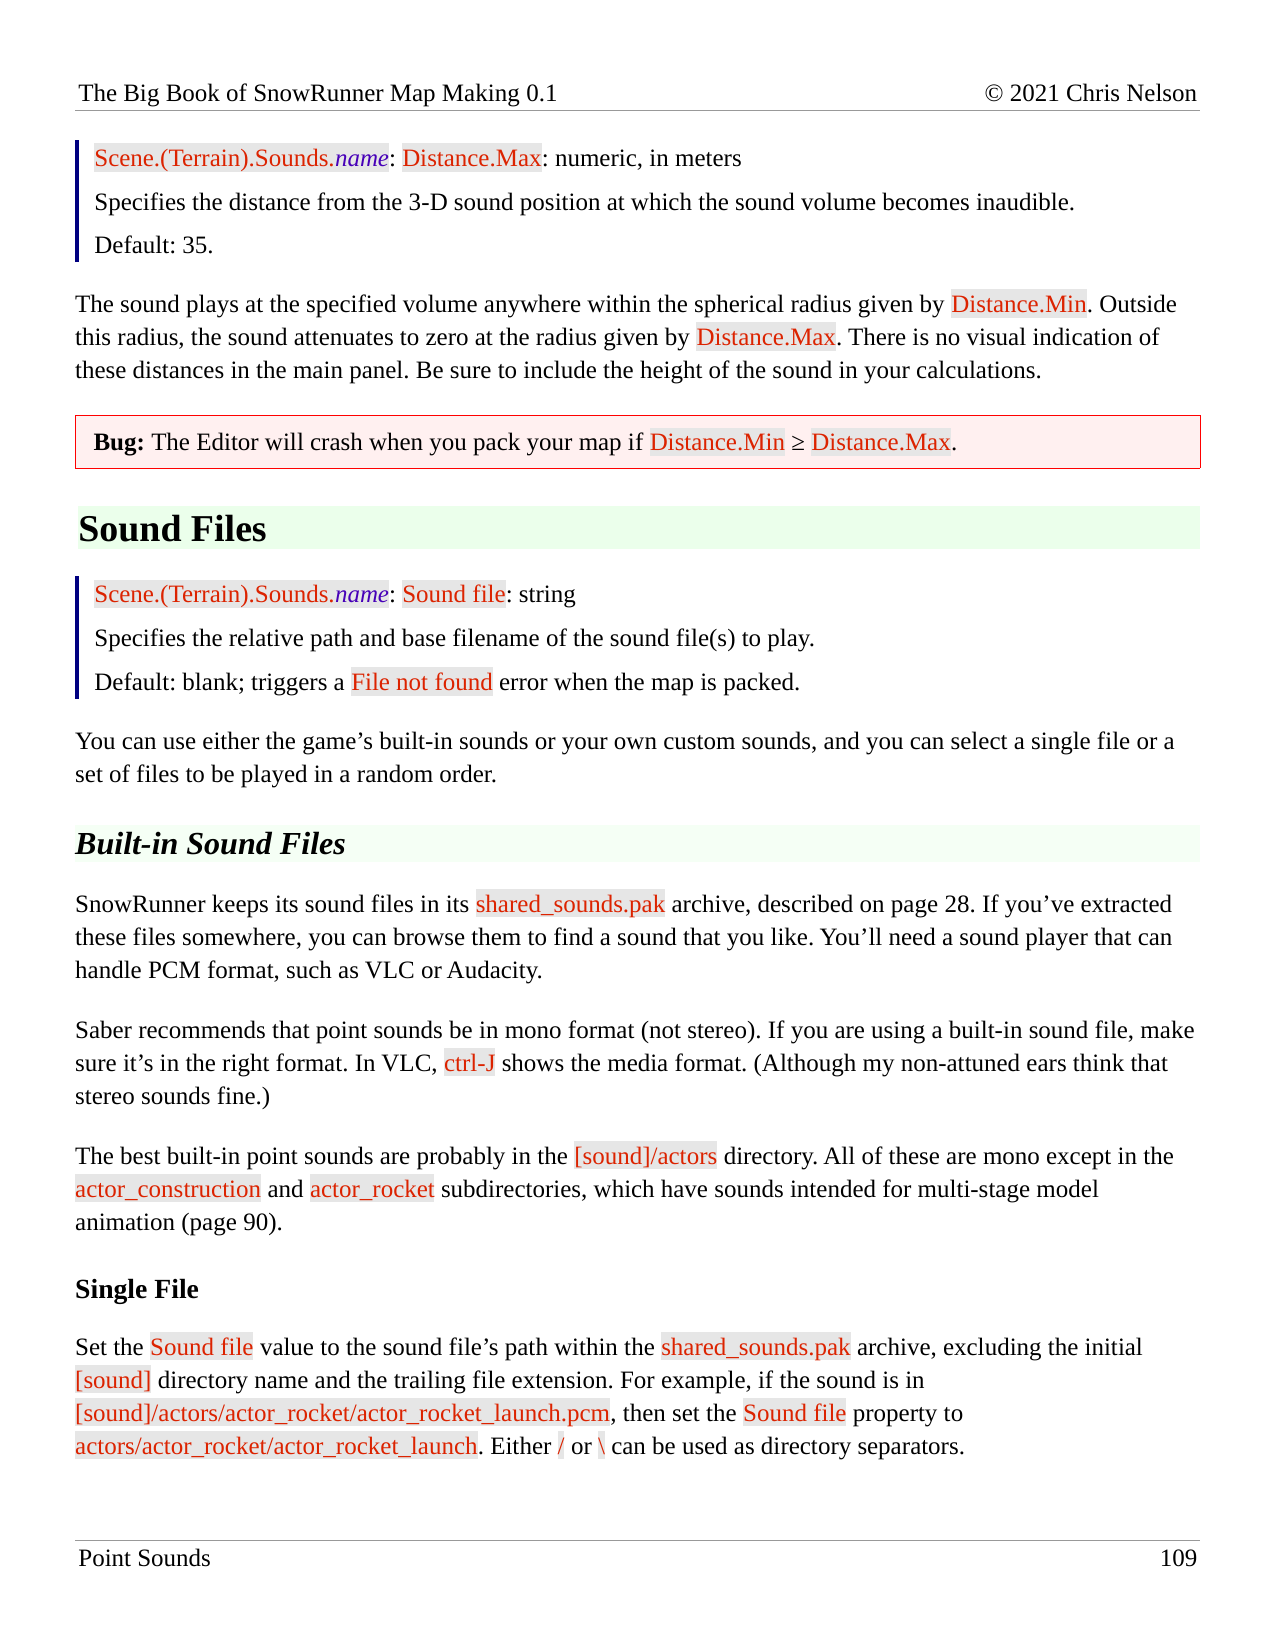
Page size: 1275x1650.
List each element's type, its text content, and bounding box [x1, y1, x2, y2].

subtitle Single File [75, 1273, 1200, 1305]
text You can use either the game’s built-in sounds or your own custom sounds, and you can select a single file or a set of files to be played in a random order. [75, 726, 1200, 787]
text Saber recommends that point sounds be in mono format (not stereo). If you are using a built-in sound file, make sure it’s in the right format. In VLC, ctrl-J shows the media format. (Although my non-attuned ears think that stereo sounds fine.) [75, 1015, 1200, 1109]
text The sound plays at the specified volume anywhere within the spherical radius given by Distance.Min. Outside this radius, the sound attenuates to zero at the radius given by Distance.Max. There is no visual indication of these distances in the main panel. Be sure to include the height of the sound in your calculations. [75, 289, 1200, 384]
text Scene.(Terrain).Sounds.name: Sound file: string [79, 576, 1200, 608]
list The Editor will crash when you pack your map if Distance.Min ≥ Distance.Max. [76, 416, 1200, 468]
text SnowRunner keeps its sound files in its shared_sounds.pak archive, described on page 28. If you’ve extracted these files somewhere, you can browse them to find a sound that you like. You’ll need a sound player that can handle PCM format, such as VLC or Audacity. [75, 889, 1200, 983]
text Specifies the distance from the 3‑D sound position at which the sound volume becomes inaudible. [79, 184, 1200, 215]
text Specifies the relative path and base filename of the sound file(s) to play. [79, 620, 1200, 652]
text Default: 35. [79, 227, 1200, 262]
text Set the Sound file value to the sound file’s path within the shared_sounds.pak archive, excluding the initial [sound] directory name and the trailing file extension. For example, if the sound is in [sound]/actors/actor_rocket/actor_rocket_launch.pcm, then set the Sound file property to actors/actor_rocket/actor_rocket_launch. Either / or \ can be used as directory separators. [75, 1332, 1200, 1459]
subtitle Built-in Sound Files [75, 825, 1200, 862]
text Scene.(Terrain).Sounds.name: Distance.Max: numeric, in meters [79, 140, 1200, 172]
text Default: blank; triggers a File not found error when the map is packed. [79, 664, 1200, 699]
text The best built-in point sounds are probably in the [sound]/actors directory. All of these are mono except in the actor_construction and actor_rocket subdirectories, which have sounds intended for multi-stage model animation (page 90). [75, 1141, 1200, 1236]
subtitle Sound Files [78, 506, 1200, 549]
